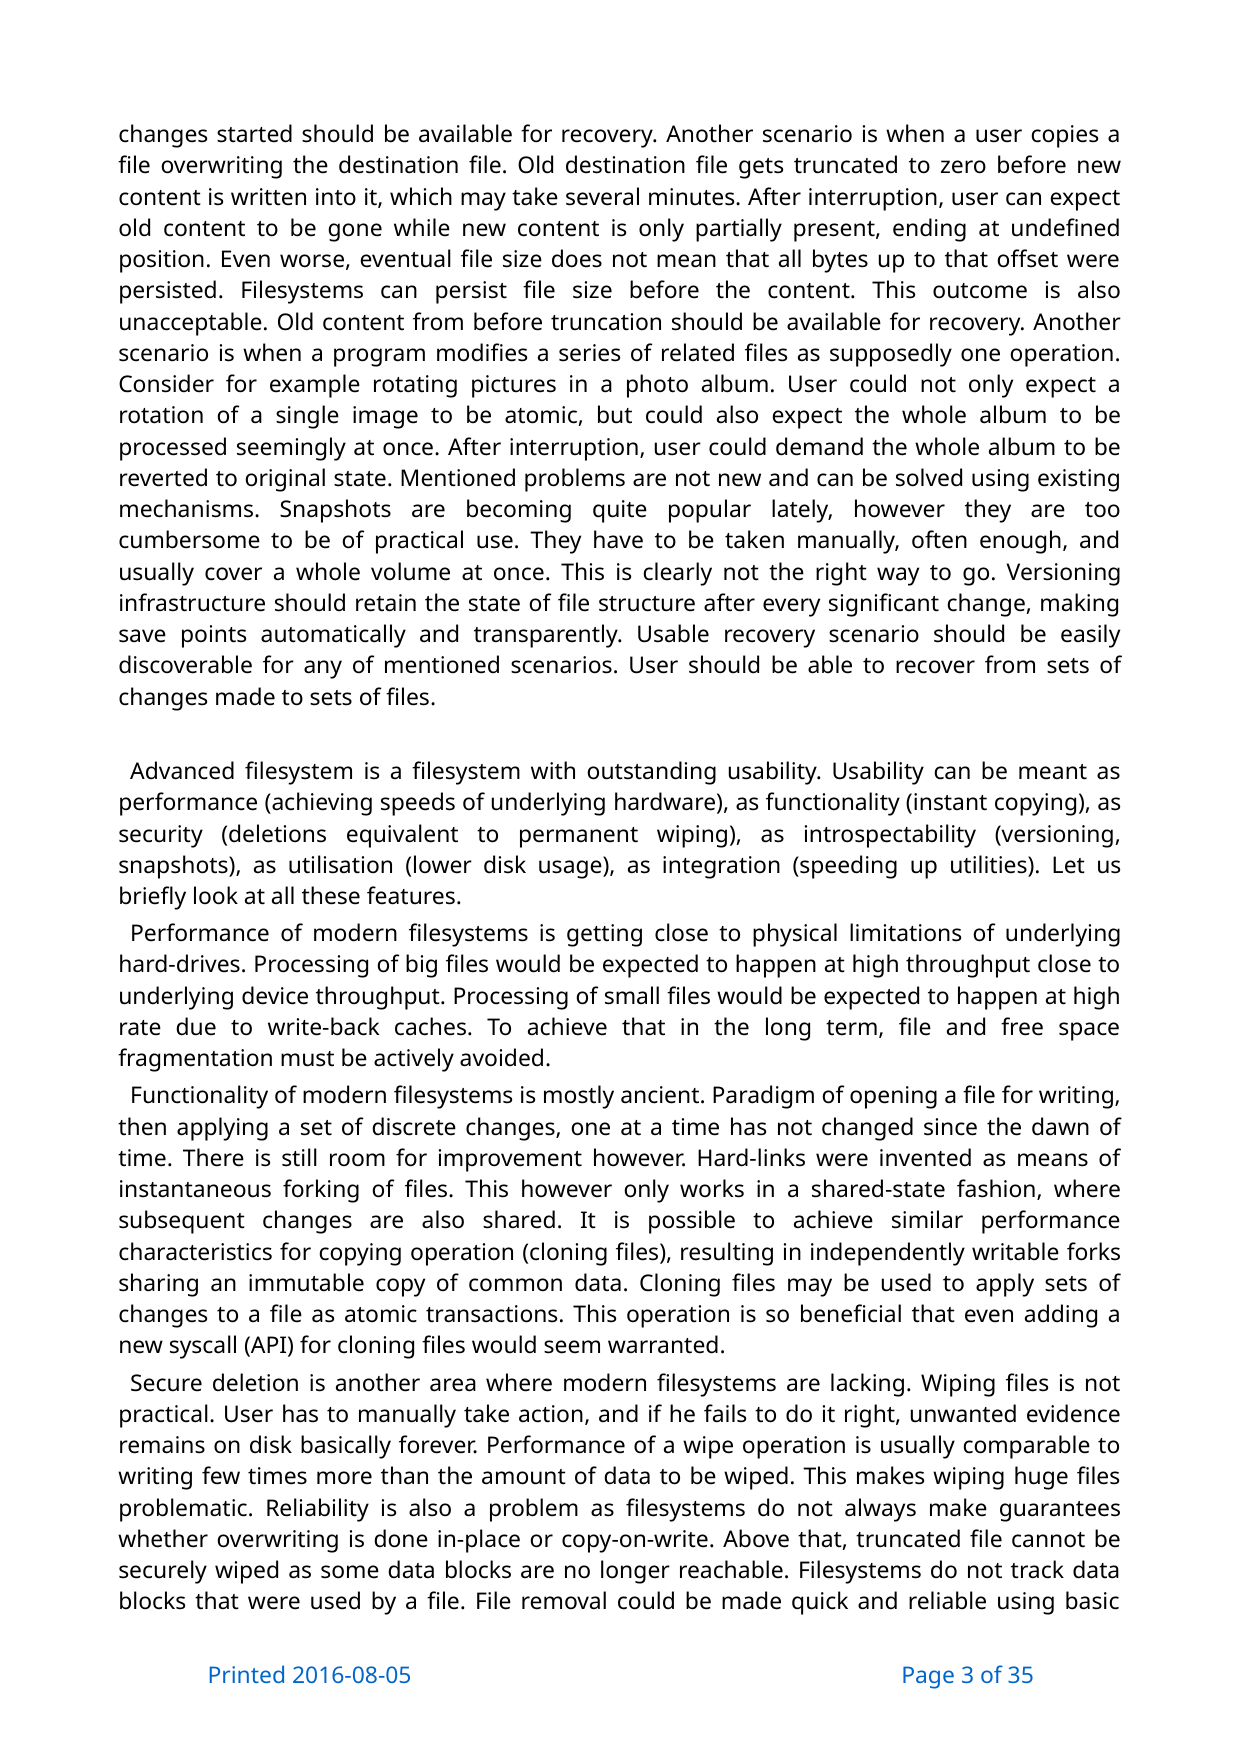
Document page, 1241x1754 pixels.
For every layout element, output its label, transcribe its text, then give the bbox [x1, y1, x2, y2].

text changes started should be available for recovery. Another scenario is when a user copies a file overwriting the destination file. Old destination file gets truncated to zero before new content is written into it, which may take several minutes. After interruption, user can expect old content to be gone while new content is only partially present, ending at undefined position. Even worse, eventual file size does not mean that all bytes up to that offset were persisted. Filesystems can persist file size before the content. This outcome is also unacceptable. Old content from before truncation should be available for recovery. Another scenario is when a program modifies a series of related files as supposedly one operation. Consider for example rotating pictures in a photo album. User could not only expect a rotation of a single image to be atomic, but could also expect the whole album to be processed seemingly at once. After interruption, user could demand the whole album to be reverted to original state. Mentioned problems are not new and can be solved using existing mechanisms. Snapshots are becoming quite popular lately, however they are too cumbersome to be of practical use. They have to be taken manually, often enough, and usually cover a whole volume at once. This is clearly not the right way to go. Versioning infrastructure should retain the state of file structure after every significant change, making save points automatically and transparently. Usable recovery scenario should be easily discoverable for any of mentioned scenarios. User should be able to recover from sets of changes made to sets of files. [118, 118, 1122, 712]
text Secure deletion is another area where modern filesystems are lacking. Wiping files is not practical. User has to manually take action, and if he fails to do it right, unwanted evidence remains on disk basically forever. Performance of a wipe operation is usually comparable to writing few times more than the amount of data to be wiped. This makes wiping huge files problematic. Reliability is also a problem as filesystems do not always make guarantees whether overwriting is done in-place or copy-on-write. Above that, truncated file cannot be securely wiped as some data blocks are no longer reachable. Filesystems do not track data blocks that were used by a file. File removal could be made quick and reliable using basic [118, 1367, 1122, 1617]
text Advanced filesystem is a filesystem with outstanding usability. Usability can be meant as performance (achieving speeds of underlying hardware), as functionality (instant copying), as security (deletions equivalent to permanent wiping), as introspectability (versioning, snapshots), as utilisation (lower disk usage), as integration (speeding up utilities). Let us briefly look at all these features. [118, 755, 1122, 911]
text Functionality of modern filesystems is mostly ancient. Paradigm of opening a file for writing, then applying a set of discrete changes, one at a time has not changed since the dawn of time. There is still room for improvement however. Hard-links were invented as means of instantaneous forking of files. This however only works in a shared-state fashion, where subsequent changes are also shared. It is possible to achieve similar performance characteristics for copying operation (cloning files), resulting in independently writable forks sharing an immutable copy of common data. Cloning files may be used to apply sets of changes to a file as atomic transactions. This operation is so beneficial that even adding a new syscall (API) for cloning files would seem warranted. [118, 1079, 1122, 1361]
text Performance of modern filesystems is getting close to physical limitations of underlying hard-drives. Processing of big files would be expected to happen at high throughput close to underlying device throughput. Processing of small files would be expected to happen at high rate due to write-back caches. To achieve that in the long term, file and free space fragmentation must be actively avoided. [118, 917, 1122, 1073]
